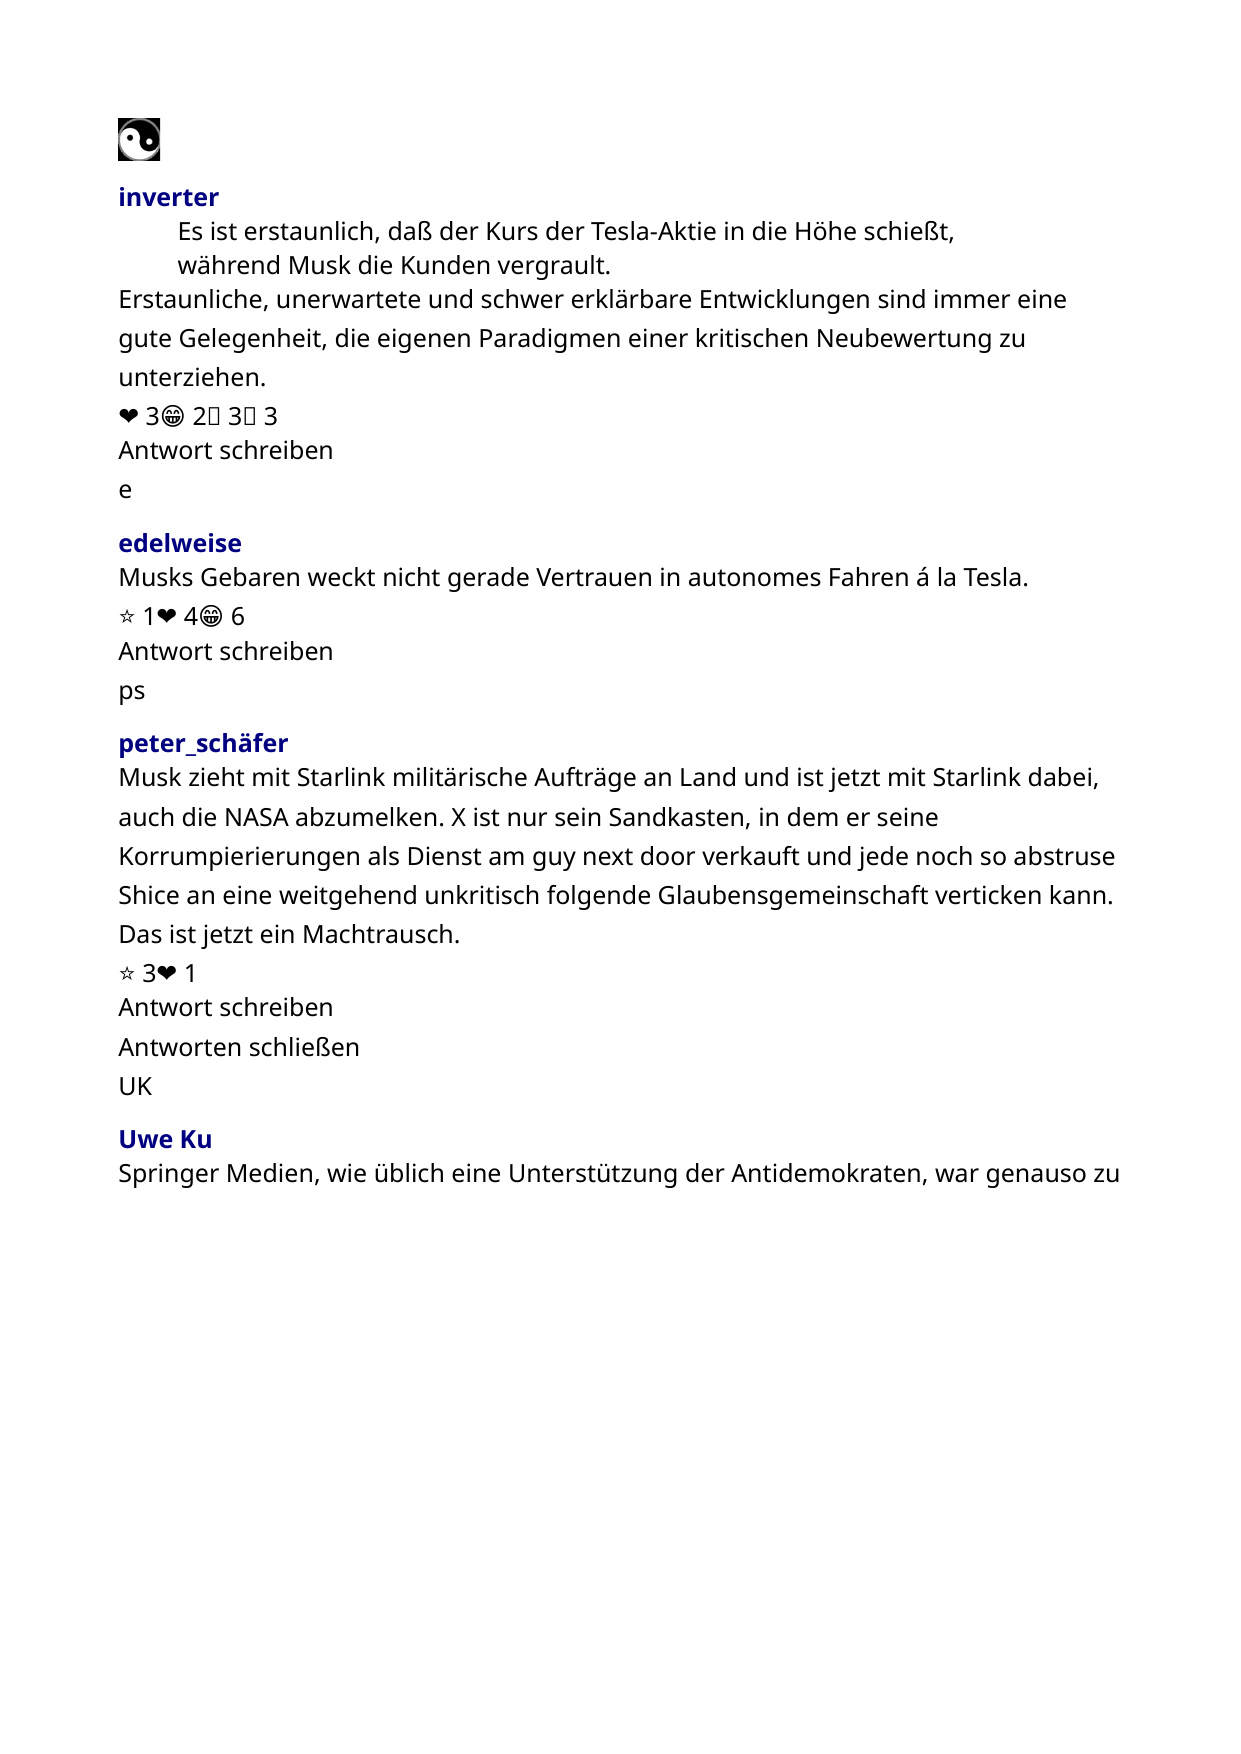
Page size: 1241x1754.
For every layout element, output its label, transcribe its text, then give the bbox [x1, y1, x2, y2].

text Musk zieht mit Starlink militärische Aufträge an Land und ist jetzt mit Starlink dabei, auch die NASA abzumelken. X ist nur sein Sandkasten, in dem er seine Korrumpierierungen als Dienst am guy next door verkauft und jede noch so abstruse Shice an eine weitgehend unkritisch folgende Glaubensgemeinschaft verticken kann. Das ist jetzt ein Machtrausch. [118, 760, 1122, 951]
text ⭐️ 1❤️ 4😁 6 [118, 599, 1122, 633]
subtitle edelweise [118, 526, 1122, 560]
text Antwort schreiben [118, 633, 1122, 667]
text e [118, 472, 1122, 506]
text Antwort schreiben [118, 990, 1122, 1024]
text Antworten schließen [118, 1029, 1122, 1063]
text UK [118, 1068, 1122, 1102]
text ps [118, 672, 1122, 706]
subtitle peter_schäfer [118, 726, 1122, 760]
text Antwort schreiben [118, 433, 1122, 467]
subtitle inverter [118, 179, 1122, 213]
text Musks Gebaren weckt nicht gerade Vertrauen in autonomes Fahren á la Tesla. [118, 560, 1122, 594]
picture [118, 118, 161, 161]
subtitle Uwe Ku [118, 1122, 1122, 1156]
text Springer Medien, wie üblich eine Unterstützung der Antidemokraten, war genauso zu [118, 1156, 1122, 1190]
text ⭐️ 3❤️ 1 [118, 956, 1122, 990]
text Erstaunliche, unerwartete und schwer erklärbare Entwicklungen sind immer eine gute Gelegenheit, die eigenen Paradigmen einer kritischen Neubewertung zu unterziehen. [118, 281, 1122, 394]
text ❤️ 3😁 2🙁 3🤨 3 [118, 399, 1122, 433]
text Es ist erstaunlich, daß der Kurs der Tesla-Aktie in die Höhe schießt, während Musk die Kunden vergrault. [177, 213, 1063, 281]
